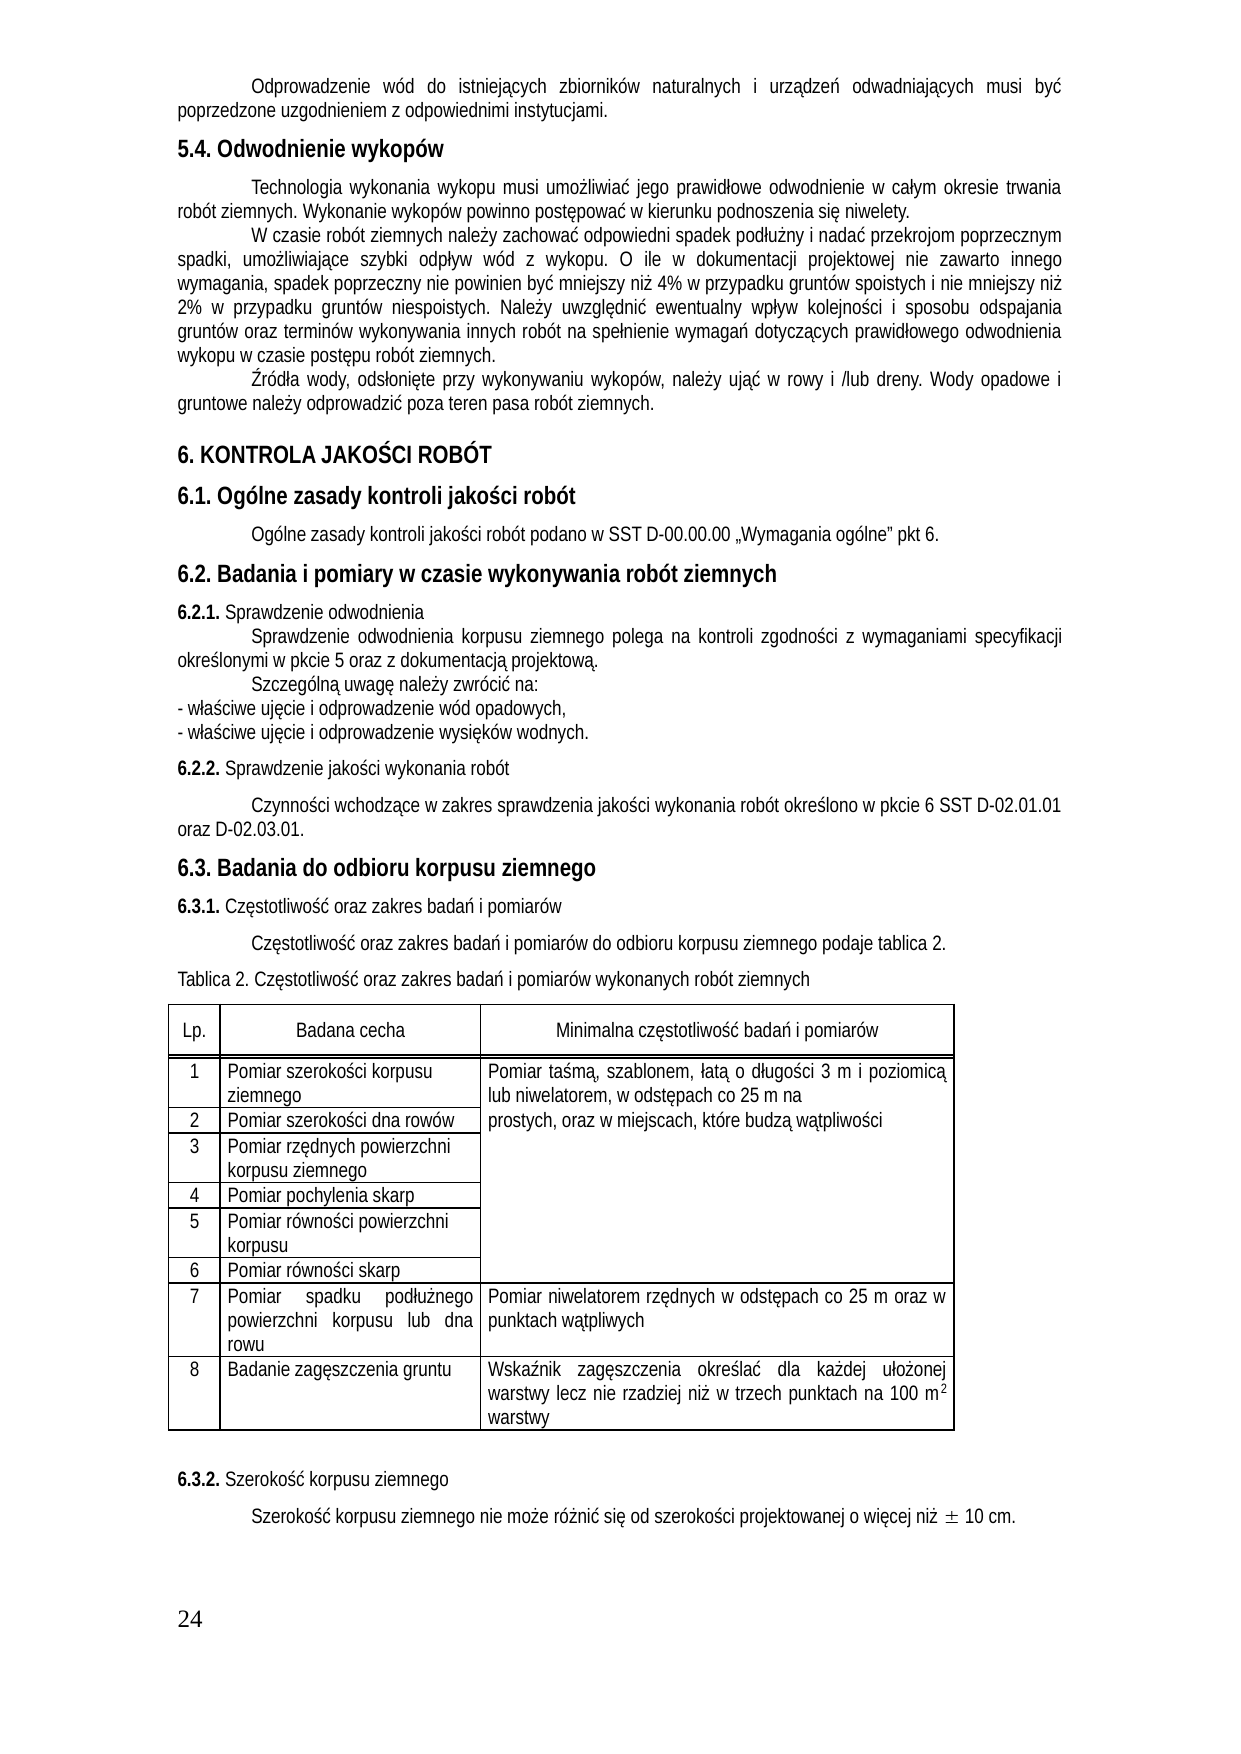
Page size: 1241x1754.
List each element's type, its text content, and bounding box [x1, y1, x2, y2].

text - właściwe ujęcie i odprowadzenie wysięków wodnych. [177, 719, 1063, 743]
table_cell 7 [169, 1284, 219, 1356]
subtitle 6. kontrola jakości robót [177, 440, 1063, 468]
table_cell [481, 1132, 953, 1182]
table_cell Badanie zagęszczenia gruntu [221, 1357, 480, 1429]
table_cell Pomiar taśmą, szablonem, łatą o długości 3 m i poziomicą lub niwelatorem, w odstępach co 25 m na [481, 1059, 953, 1107]
text Czynności wchodzące w zakres sprawdzenia jakości wykonania robót określono w pkcie 6 SST D-02.01.01 oraz D-02.03.01. [177, 792, 1063, 840]
subtitle 6.3. Badania do odbioru korpusu ziemnego [177, 853, 1063, 882]
subtitle 6.2. Badania i pomiary w czasie wykonywania robót ziemnych [177, 559, 1063, 587]
text Technologia wykonania wykopu musi umożliwiać jego prawidłowe odwodnienie w całym okresie trwania robót ziemnych. Wykonanie wykopów powinno postępować w kierunku podnoszenia się niwelety. [177, 175, 1063, 223]
text Odprowadzenie wód do istniejących zbiorników naturalnych i urządzeń odwadniających musi być poprzedzone uzgodnieniem z odpowiednimi instytucjami. [177, 74, 1063, 122]
text Tablica 2. Częstotliwość oraz zakres badań i pomiarów wykonanych robót ziemnych [177, 967, 1063, 991]
text 6.3.2. Szerokość korpusu ziemnego [177, 1467, 1063, 1491]
table_cell Pomiar szerokości dna rowów [221, 1108, 480, 1132]
subtitle 6.1. Ogólne zasady kontroli jakości robót [177, 481, 1063, 510]
text Sprawdzenie odwodnienia korpusu ziemnego polega na kontroli zgodności z wymaganiami specyfikacji określonymi w pkcie 5 oraz z dokumentacją projektową. [177, 624, 1063, 672]
table_cell Wskaźnik zagęszczenia określać dla każdej ułożonej warstwy lecz nie rzadziej niż w trzech punktach na 100 m2 warstwy [481, 1357, 953, 1429]
text Szerokość korpusu ziemnego nie może różnić się od szerokości projektowanej o więcej niż  10 cm. [177, 1503, 1063, 1527]
table_cell Pomiar równości skarp [221, 1258, 480, 1282]
table_cell [481, 1182, 953, 1207]
table_cell 6 [169, 1258, 219, 1282]
table_cell Pomiar niwelatorem rzędnych w odstępach co 25 m oraz w punktach wątpliwych [481, 1284, 953, 1356]
table_header Lp. [169, 1005, 219, 1054]
table_header Minimalna częstotliwość badań i pomiarów [481, 1005, 953, 1054]
table_cell 3 [169, 1134, 219, 1182]
text - właściwe ujęcie i odprowadzenie wód opadowych, [177, 696, 1063, 719]
table_cell 8 [169, 1357, 219, 1429]
table_cell 5 [169, 1209, 219, 1257]
text Źródła wody, odsłonięte przy wykonywaniu wykopów, należy ująć w rowy i /lub dreny. Wody opadowe i gruntowe należy odprowadzić poza teren pasa robót ziemnych. [177, 367, 1063, 415]
subtitle 5.4. Odwodnienie wykopów [177, 134, 1063, 163]
table_cell [481, 1257, 953, 1282]
table_header Badana cecha [221, 1005, 480, 1054]
text Szczególną uwagę należy zwrócić na: [177, 672, 1063, 696]
table_cell Pomiar pochylenia skarp [221, 1183, 480, 1207]
text Ogólne zasady kontroli jakości robót podano w SST D-00.00.00 „Wymagania ogólne” pkt 6. [177, 522, 1063, 546]
table_cell [481, 1207, 953, 1257]
table_cell Pomiar szerokości korpusu ziemnego [221, 1059, 480, 1107]
text Częstotliwość oraz zakres badań i pomiarów do odbioru korpusu ziemnego podaje tablica 2. [177, 931, 1063, 954]
table_cell Pomiar równości powierzchni korpusu [221, 1209, 480, 1257]
text 6.2.2. Sprawdzenie jakości wykonania robót [177, 756, 1063, 780]
table_cell 4 [169, 1183, 219, 1207]
table_cell 1 [169, 1059, 219, 1107]
table_cell 2 [169, 1108, 219, 1132]
text W czasie robót ziemnych należy zachować odpowiedni spadek podłużny i nadać przekrojom poprzecznym spadki, umożliwiające szybki odpływ wód z wykopu. O ile w dokumentacji projektowej nie zawarto innego wymagania, spadek poprzeczny nie powinien być mniejszy niż 4% w przypadku gruntów spoistych i nie mniejszy niż 2% w przypadku gruntów niespoistych. Należy uwzględnić ewentualny wpływ kolejności i sposobu odspajania gruntów oraz terminów wykonywania innych robót na spełnienie wymagań dotyczących prawidłowego odwodnienia wykopu w czasie postępu robót ziemnych. [177, 223, 1063, 367]
table_cell prostych, oraz w miejscach, które budzą wątpliwości [481, 1107, 953, 1132]
table_cell Pomiar spadku podłużnego powierzchni korpusu lub dna rowu [221, 1284, 480, 1356]
text 6.2.1. Sprawdzenie odwodnienia [177, 600, 1063, 624]
text 6.3.1. Częstotliwość oraz zakres badań i pomiarów [177, 894, 1063, 918]
table_cell Pomiar rzędnych powierzchni korpusu ziemnego [221, 1134, 480, 1182]
